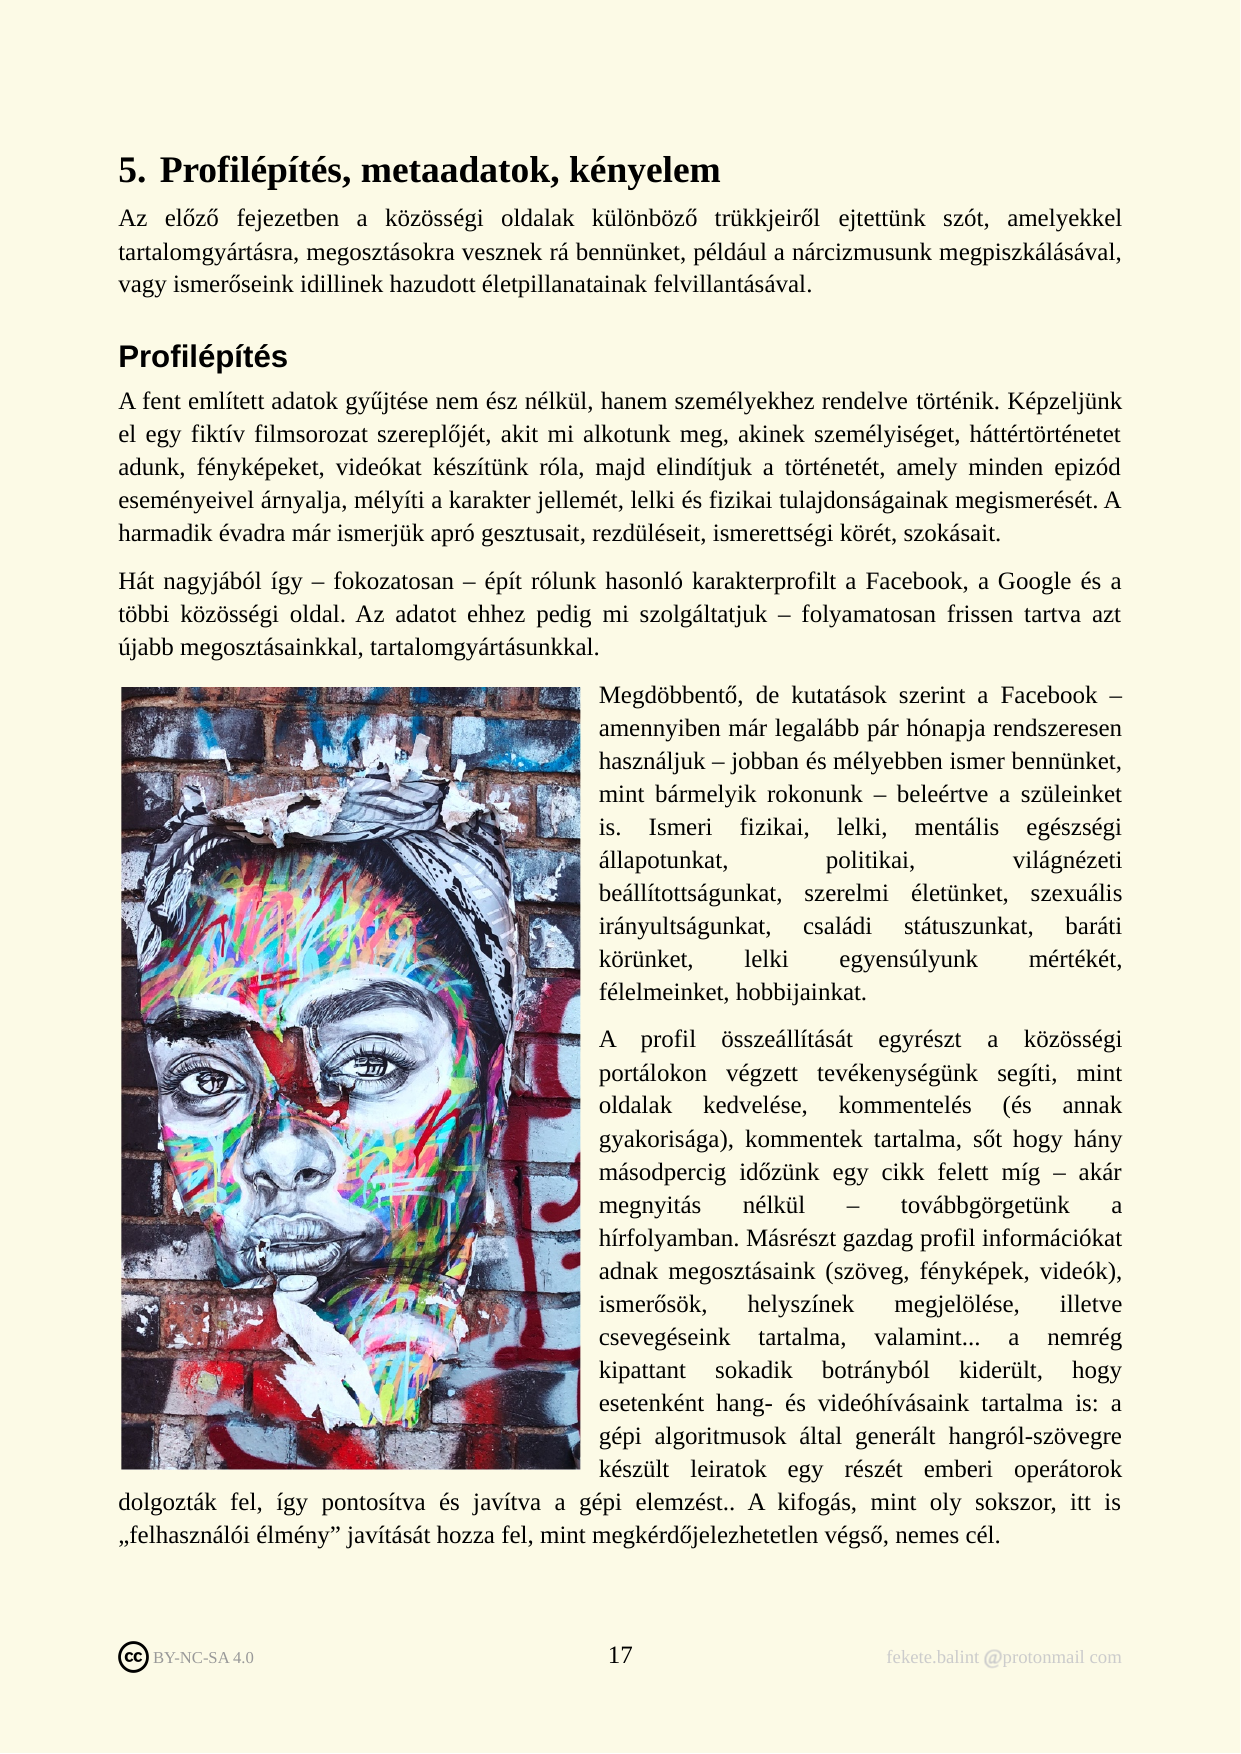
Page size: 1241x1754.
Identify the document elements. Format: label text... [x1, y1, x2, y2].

text Hát nagyjából így – fokozatosan – épít rólunk hasonló karakterprofilt a Facebook, a Google és a többi közösségi oldal. Az adatot ehhez pedig mi szolgáltatjuk – folyamatosan frissen tartva azt újabb megosztásainkkal, tartalomgyártásunkkal. [118, 566, 1122, 661]
subtitle Profilépítés [118, 338, 1122, 374]
text A fent említett adatok gyűjtése nem ész nélkül, hanem személyekhez rendelve történik. Képzeljünk el egy fiktív filmsorozat szereplőjét, akit mi alkotunk meg, akinek személyiséget, háttértörténetet adunk, fényképeket, videókat készítünk róla, majd elindítjuk a történetét, amely minden epizód eseményeivel árnyalja, mélyíti a karakter jellemét, lelki és fizikai tulajdonságainak megismerését. A harmadik évadra már ismerjük apró gesztusait, rezdüléseit, ismerettségi körét, szokásait. [118, 386, 1122, 547]
subtitle Profilépítés, metaadatok, kényelem [118, 148, 1122, 191]
text Megdöbbentő, de kutatások szerint a Facebook – amennyiben már legalább pár hónapja rendszeresen használjuk – jobban és mélyebben ismer bennünket, mint bármelyik rokonunk – beleértve a szüleinket is. Ismeri fizikai, lelki, mentális egészségi állapotunkat, politikai, világnézeti beállítottságunkat, szerelmi életünket, szexuális irányultságunkat, családi státuszunkat, baráti körünket, lelki egyensúlyunk mértékét, félelmeinket, hobbijainkat. [118, 680, 1122, 1006]
picture [118, 1641, 149, 1673]
picture [121, 687, 581, 1470]
text A profil összeállítását egyrészt a közösségi portálokon végzett tevékenységünk segíti, mint oldalak kedvelése, kommentelés (és annak gyakorisága), kommentek tartalma, sőt hogy hány másodpercig időzünk egy cikk felett míg – akár megnyitás nélkül – továbbgörgetünk a hírfolyamban. Másrészt gazdag profil információkat adnak megosztásaink (szöveg, fényképek, videók), ismerősök, helyszínek megjelölése, illetve csevegéseink tartalma, valamint... a nemrég kipattant sokadik botrányból kiderült, hogy esetenként hang- és videóhívásaink tartalma is: a gépi algoritmusok által generált hangról-szövegre készült leiratok egy részét emberi operátorok dolgozták fel, így pontosítva és javítva a gépi elemzést.. A kifogás, mint oly sokszor, itt is „felhasználói élmény” javítását hozza fel, mint megkérdőjelezhetetlen végső, nemes cél. [118, 1024, 1122, 1549]
text Az előző fejezetben a közösségi oldalak különböző trükkjeiről ejtettünk szót, amelyekkel tartalomgyártásra, megosztásokra vesznek rá bennünket, például a nárcizmusunk megpiszkálásával, vagy ismerőseink idillinek hazudott életpillanatainak felvillantásával. [118, 203, 1122, 298]
picture [982, 1648, 1003, 1669]
